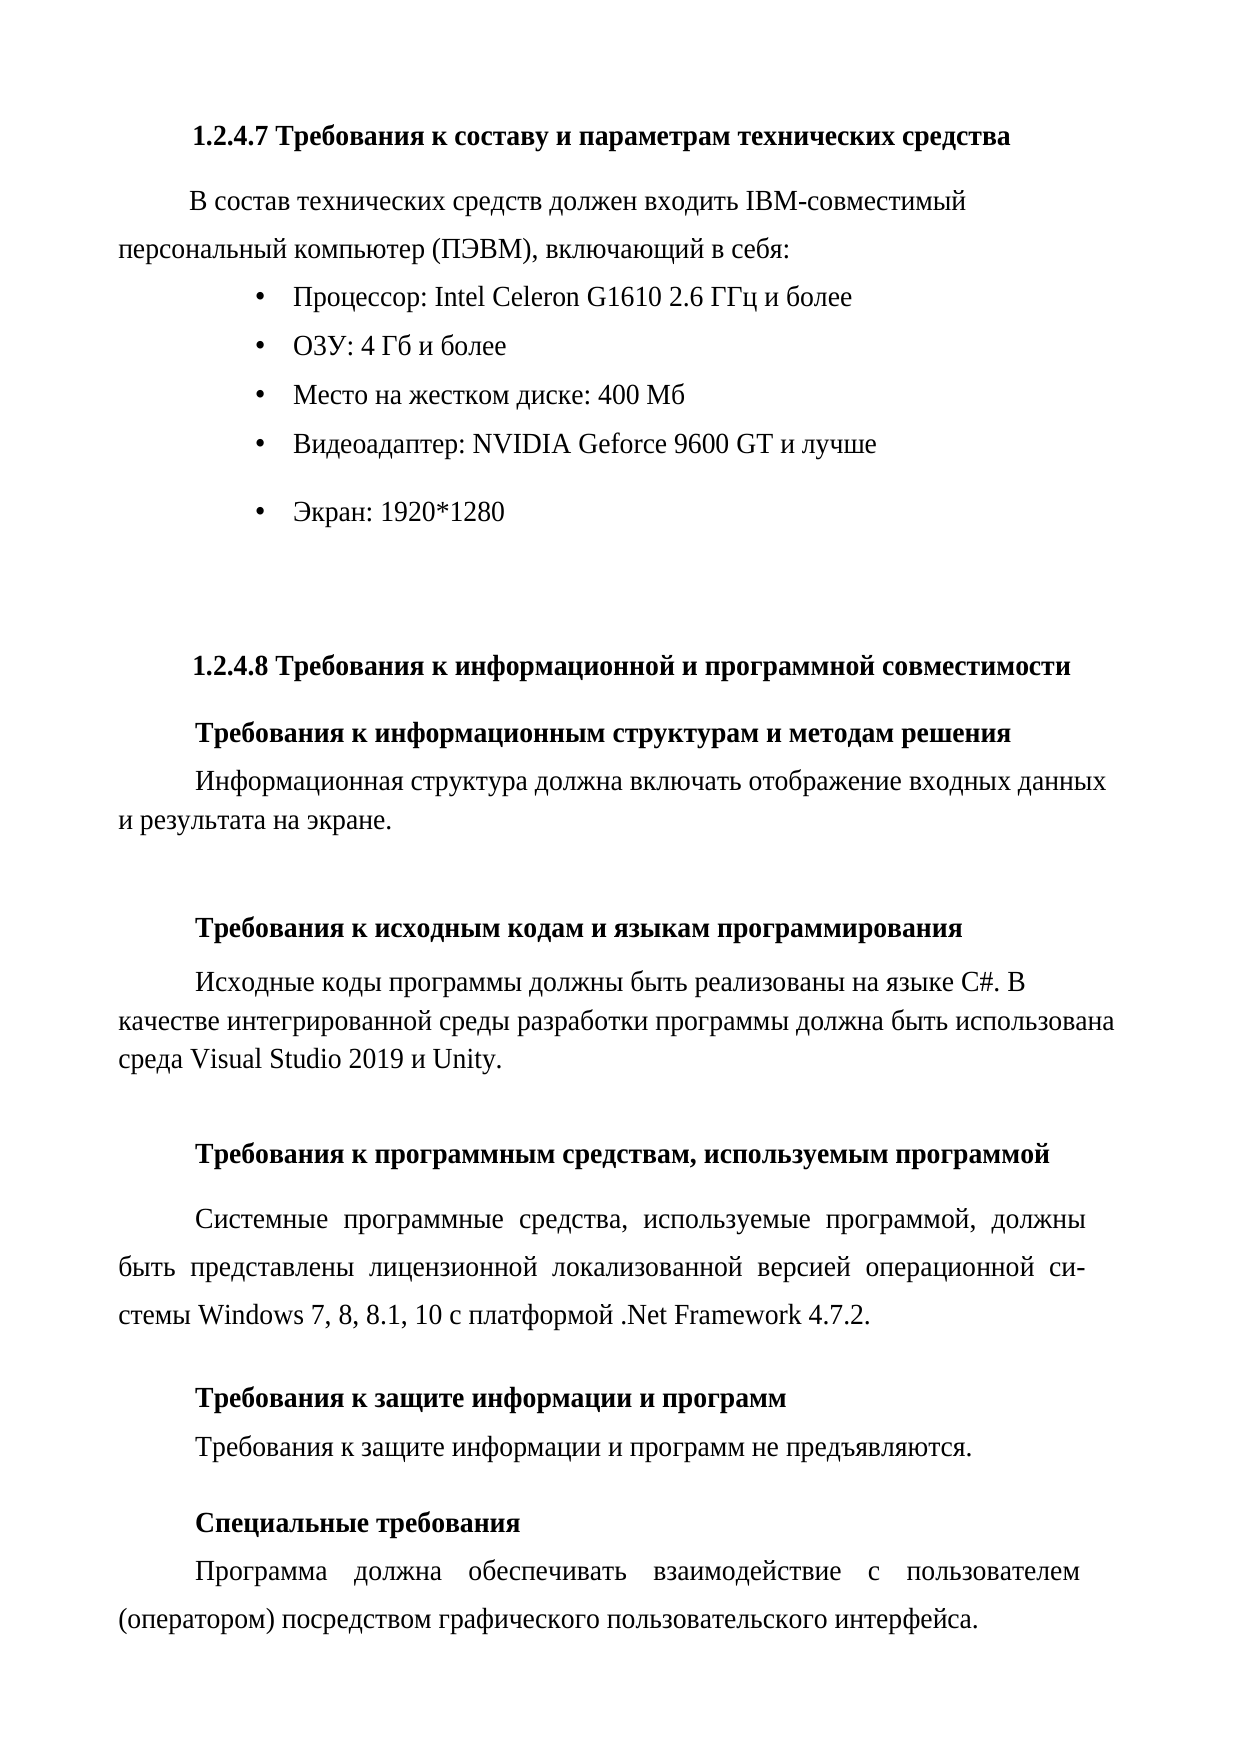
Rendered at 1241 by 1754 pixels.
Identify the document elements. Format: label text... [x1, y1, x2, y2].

subtitle Требования к исходным кодам и языкам программирования [118, 910, 1122, 943]
text 1.2.4.7 Требования к составу и параметрам технических средства [118, 118, 1122, 152]
subtitle Требования к защите информации и программ [118, 1380, 1122, 1414]
subtitle Требования к защите информации и программ не предъявляются. [118, 1429, 1122, 1462]
text Информационная структура должна включать отображение входных данных и результата на экране. [118, 763, 1122, 835]
subtitle Исходные коды программы должны быть реализованы на языке С#. В качестве интегрированной среды разработки программы должна быть использована среда Visual Studio 2019 и Unity. [118, 964, 1122, 1075]
subtitle Специальные требования [118, 1505, 1122, 1538]
text В состав технических средств должен входить IBM-совместимый персональный компьютер (ПЭВМ), включающий в себя: [118, 183, 1122, 264]
subtitle Требования к информационным структурам и методам решения [118, 715, 1122, 748]
subtitle Требования к программным средствам, используемым программой [118, 1136, 1122, 1169]
list Видеоадаптер: NVIDIA Geforce 9600 GT и лучше [255, 426, 1122, 460]
list Место на жестком диске: 400 Мб [255, 377, 1122, 411]
subtitle Системные программные средства, используемые программой, должны быть представлены лицензионной локализованной версией операционной си- стемы Windows 7, 8, 8.1, 10 с платформой .Net Framework 4.7.2. [118, 1202, 1087, 1331]
list O3У: 4 Гб и более [255, 328, 1122, 362]
text 1.2.4.8 Требования к информационной и программной совместимости [118, 648, 1122, 681]
list Процессор: Intel Celeron G1610 2.6 ГГц и более [255, 279, 1122, 313]
subtitle Программа должна обеспечивать взаимодействие с пользователем (оператором) посредством графического пользовательского интерфейса. [118, 1553, 1081, 1635]
list Экран: 1920*1280 [255, 494, 1122, 528]
